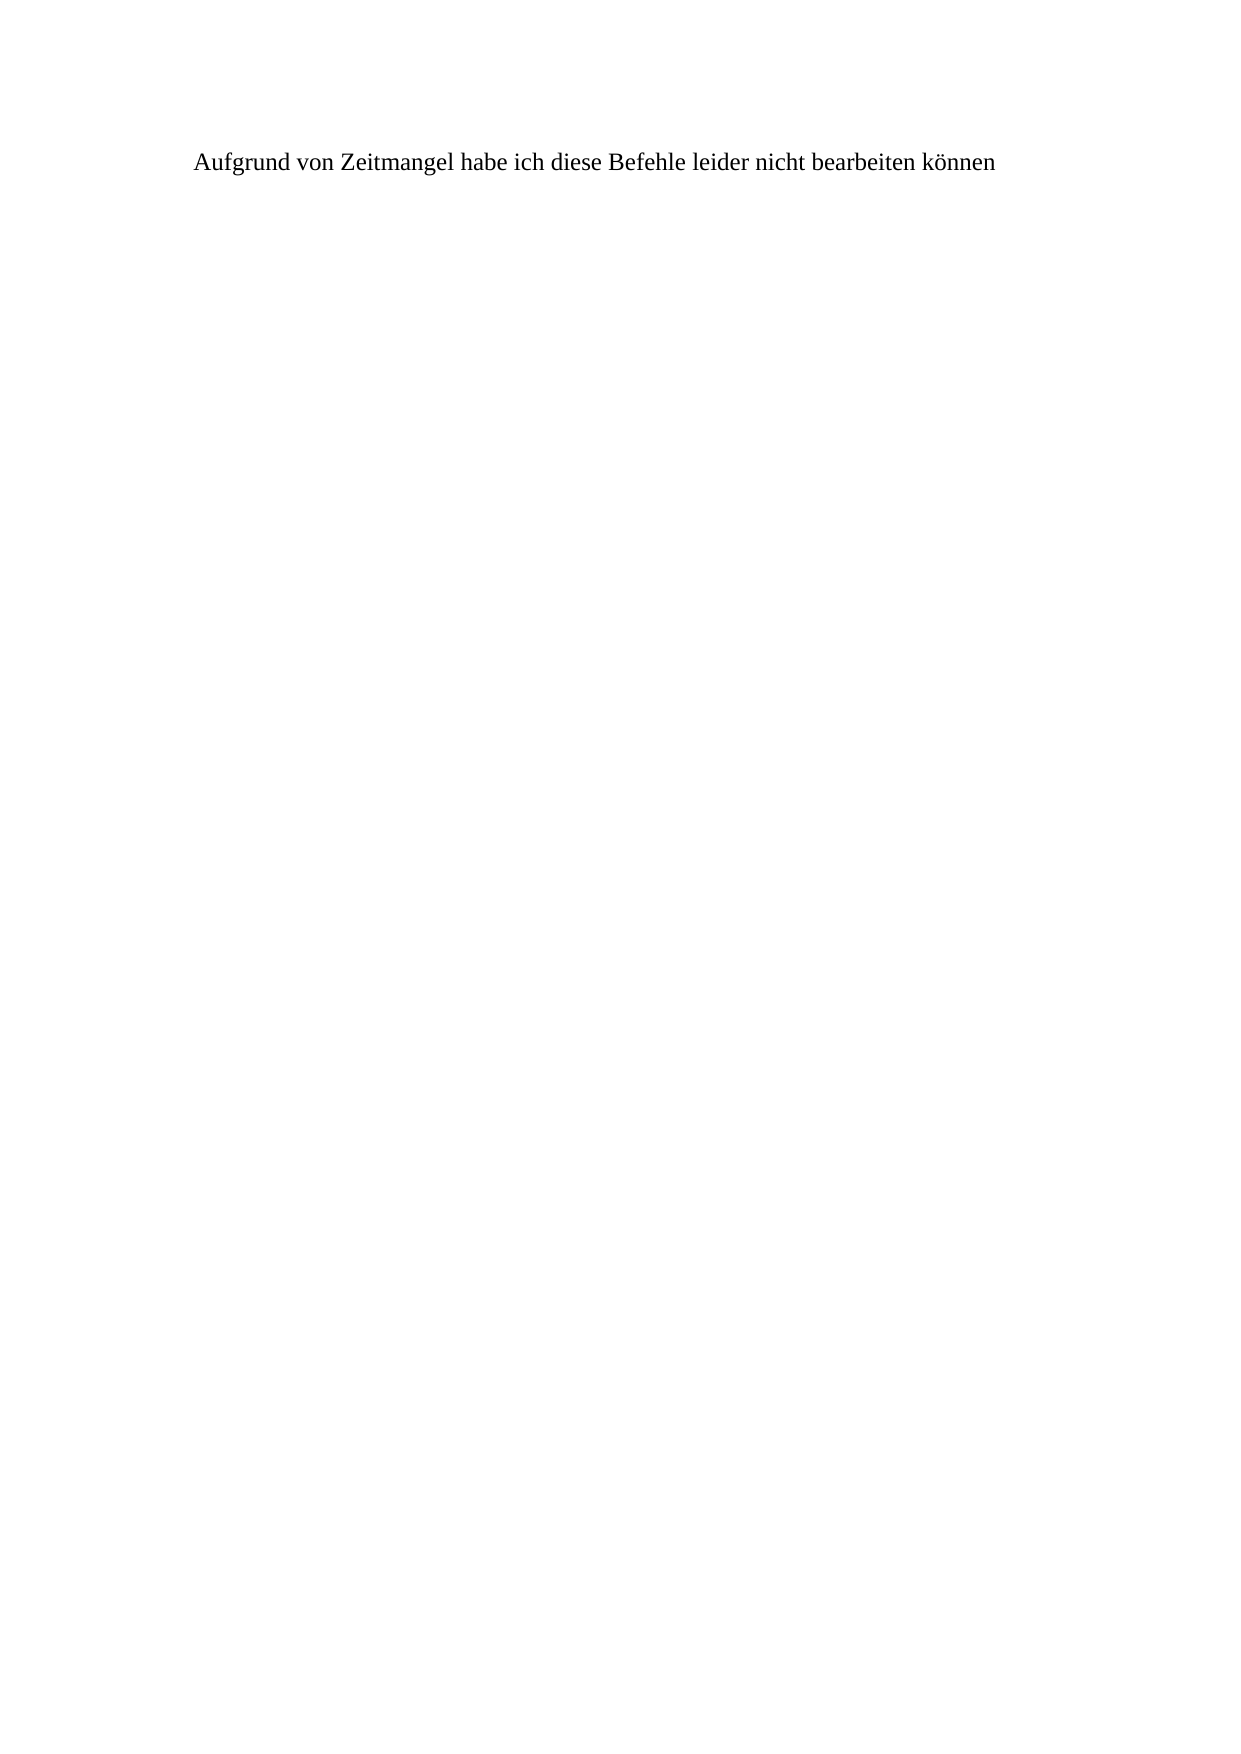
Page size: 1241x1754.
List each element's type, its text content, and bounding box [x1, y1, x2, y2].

list Aufgrund von Zeitmangel habe ich diese Befehle leider nicht bearbeiten können [156, 118, 1122, 204]
